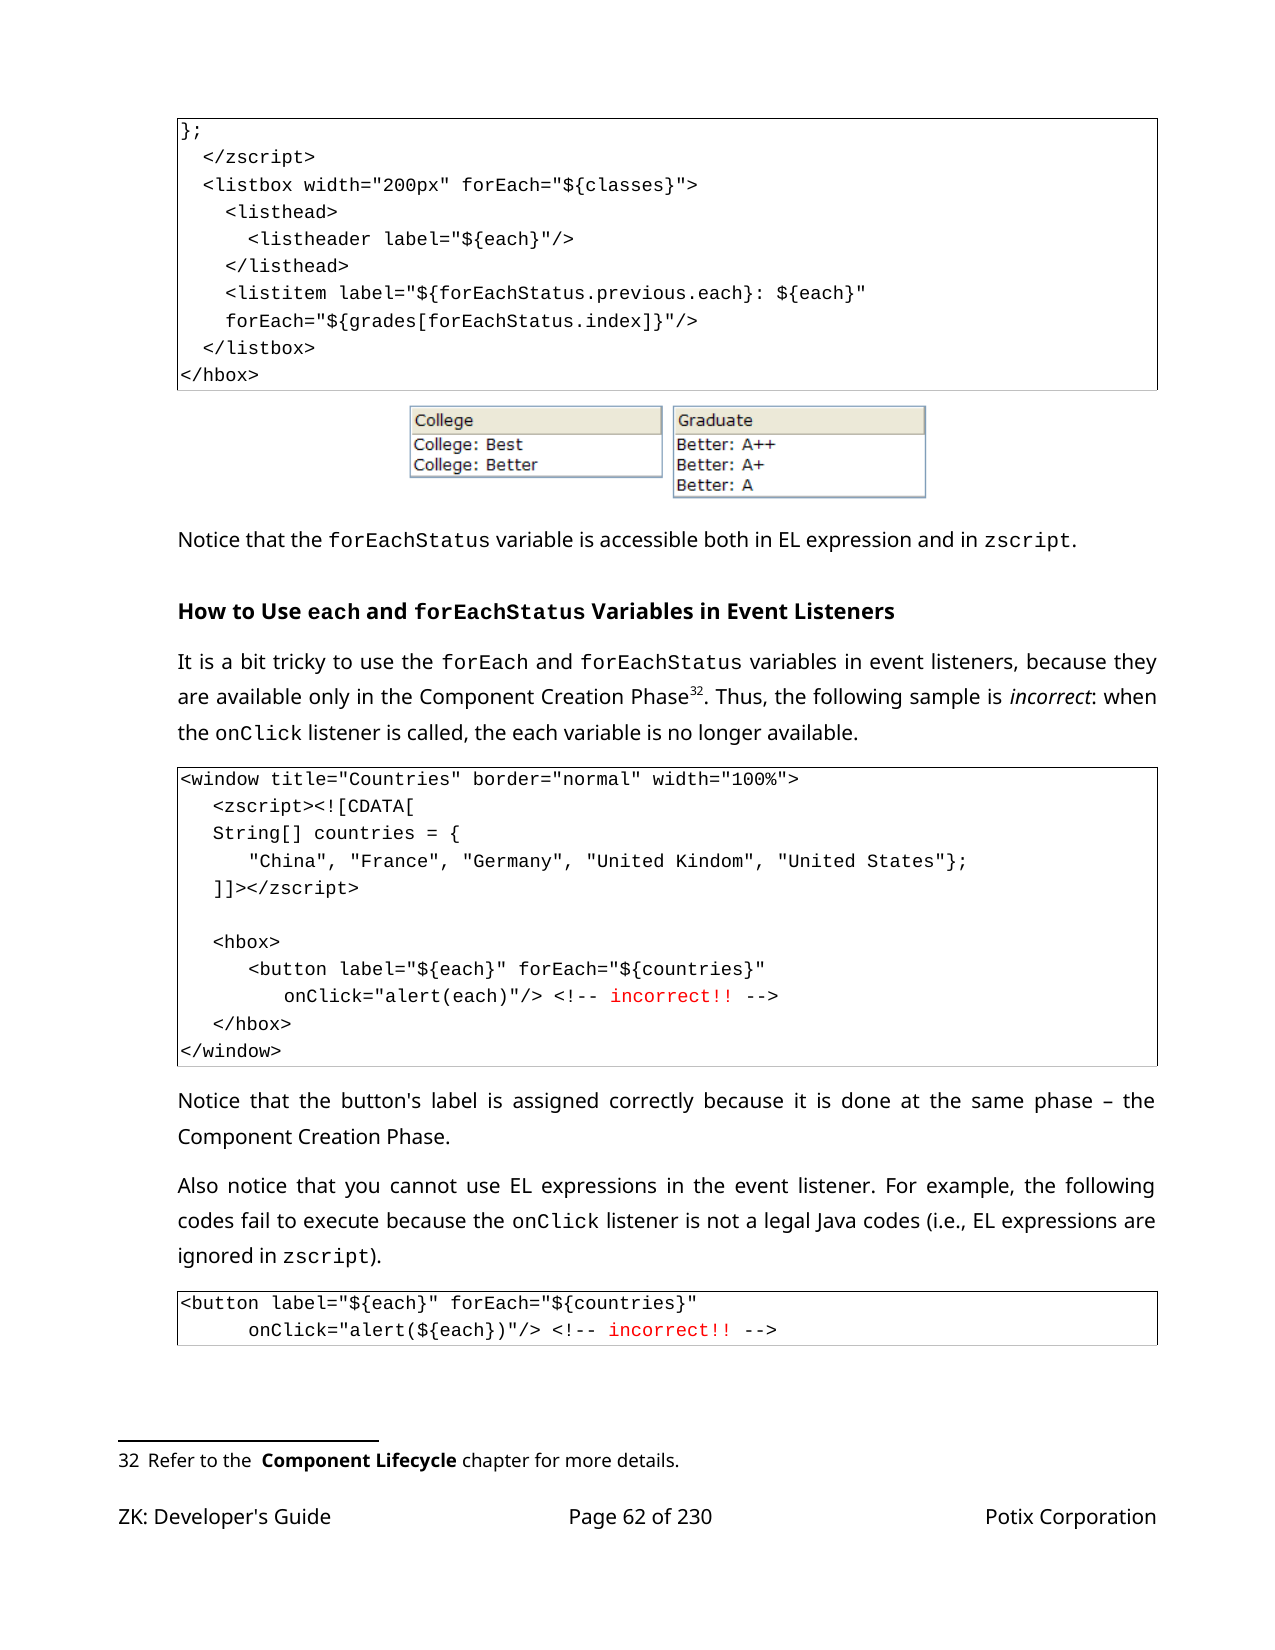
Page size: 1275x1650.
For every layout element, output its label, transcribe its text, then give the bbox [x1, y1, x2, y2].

text </listbox> [178, 336, 1157, 360]
text Notice that the forEachStatus variable is accessible both in EL expression and in zscript. [177, 501, 1157, 554]
text <listhead> [178, 200, 1157, 224]
text onClick="alert(${each})"/> <!-- incorrect!! --> [178, 1318, 1157, 1345]
text </hbox> [178, 1012, 1157, 1036]
text <listheader label="${each}"/> [178, 227, 1157, 251]
text ]]></zscript> [178, 876, 1157, 900]
text <button label="${each}" forEach="${countries}" [178, 1292, 1157, 1315]
text onClick="alert(each)"/> <!-- incorrect!! --> [178, 984, 1157, 1009]
picture [407, 403, 930, 501]
text forEach="${grades[forEachStatus.index]}"/> [178, 308, 1157, 333]
subtitle How to Use each and forEachStatus Variables in Event Listeners [177, 596, 1157, 626]
text <zscript><![CDATA[ [178, 794, 1157, 818]
text </hbox> [178, 363, 1157, 390]
text <button label="${each}" forEach="${countries}" [178, 957, 1157, 981]
text <window title="Countries" border="normal" width="100%"> [178, 768, 1157, 791]
text </listhead> [178, 254, 1157, 278]
text <listitem label="${forEachStatus.previous.each}: ${each}" [178, 281, 1157, 306]
text <hbox> [178, 930, 1157, 954]
text }; [178, 119, 1157, 142]
text Also notice that you cannot use EL expressions in the event listener. For example, the following codes fail to execute because the onClick listener is not a legal Java codes (i.e., EL expressions are ignored in zscript). [177, 1171, 1157, 1270]
text It is a bit tricky to use the forEach and forEachStatus variables in event listeners, because they are available only in the Component Creation Phase. Thus, the following sample is incorrect: when the onClick listener is called, the each variable is no longer available. [177, 647, 1157, 746]
text "China", "France", "Germany", "United Kindom", "United States"}; [178, 848, 1157, 873]
text String[] countries = { [178, 821, 1157, 846]
text Refer to the Component Lifecycle chapter for more details. [118, 1447, 1157, 1473]
text Notice that the button's label is assigned correctly because it is done at the same phase – the Component Creation Phase. [177, 1087, 1157, 1150]
text </window> [178, 1039, 1157, 1066]
text </zscript> [178, 145, 1157, 169]
text <listbox width="200px" forEach="${classes}"> [178, 172, 1157, 197]
